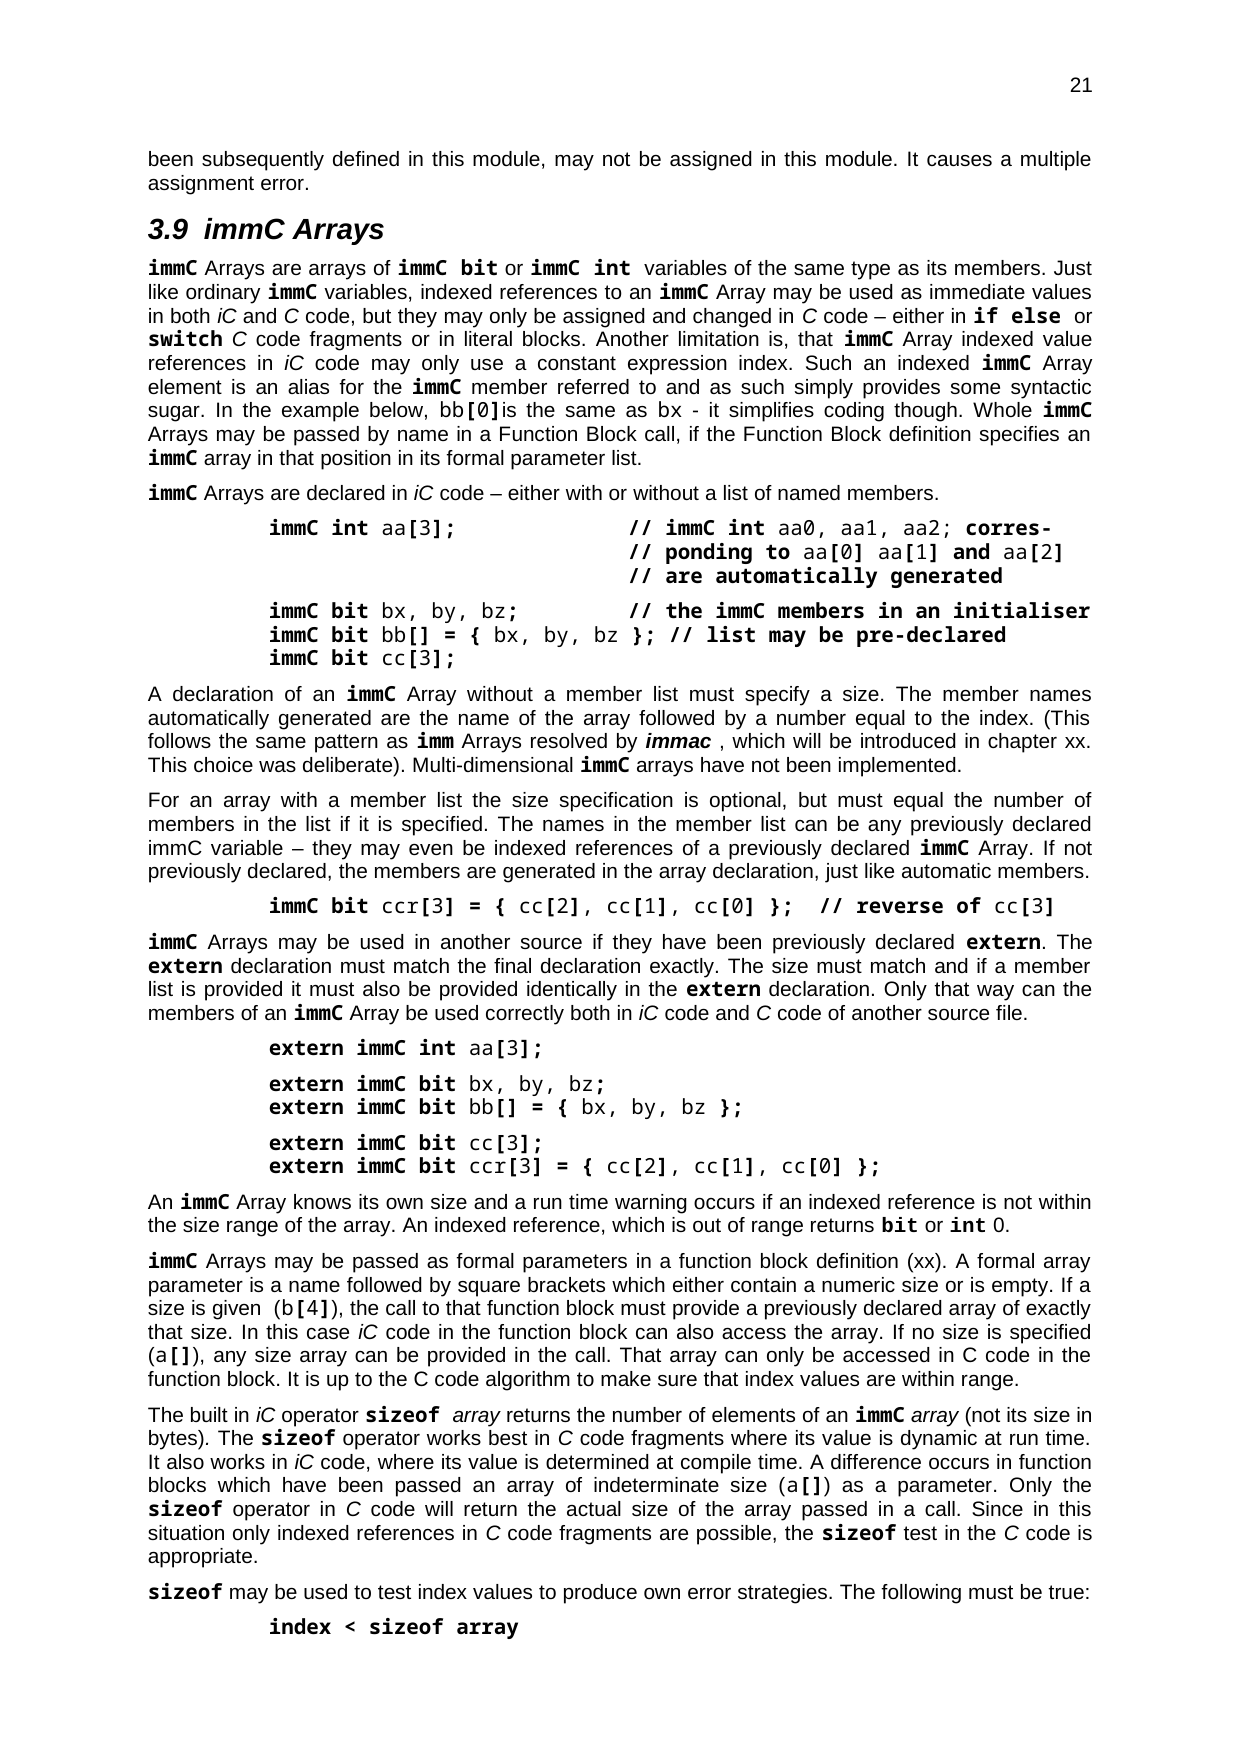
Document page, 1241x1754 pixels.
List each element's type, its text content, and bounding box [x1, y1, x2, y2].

text An immC Array knows its own size and a run time warning occurs if an indexed reference is not within the size range of the array. An indexed reference, which is out of range returns bit or int 0. [148, 1190, 1092, 1238]
text The built in iC operator sizeof array returns the number of elements of an immC array (not its size in bytes). The sizeof operator works best in C code fragments where its value is dynamic at run time. It also works in iC code, where its value is determined at compile time. A difference occurs in function blocks which have been passed an array of indeterminate size (a[]) as a parameter. Only the sizeof operator in C code will return the actual size of the array passed in a call. Since in this situation only indexed references in C code fragments are possible, the sizeof test in the C code is appropriate. [148, 1403, 1092, 1569]
text A declaration of an immC Array without a member list must specify a size. The member names automatically generated are the name of the array followed by a number equal to the index. (This follows the same pattern as imm Arrays resolved by immac , which will be introduced in chapter xx. This choice was deliberate). Multi-dimensional immC arrays have not been implemented. [148, 682, 1092, 777]
text immC bit ccr[3] = { cc[2], cc[1], cc[0] }; // reverse of cc[3] [268, 895, 1092, 919]
text extern immC bit bx, by, bz; extern immC bit bb[] = { bx, by, bz }; [268, 1072, 1092, 1119]
text index < sizeof array [268, 1616, 1092, 1639]
text sizeof may be used to test index values to produce own error strategies. The following must be true: [148, 1580, 1092, 1604]
text immC Arrays may be passed as formal parameters in a function block definition (xx). A formal array parameter is a name followed by square brackets which either contain a numeric size or is empty. If a size is given (b[4]), the call to that function block must provide a previously declared array of exactly that size. In this case iC code in the function block can also access the array. If no size is specified (a[]), any size array can be provided in the call. That array can only be accessed in C code in the function block. It is up to the C code algorithm to make sure that index values are within range. [148, 1249, 1092, 1391]
text immC Arrays are arrays of immC bit or immC int variables of the same type as its members. Just like ordinary immC variables, indexed references to an immC Array may be used as immediate values in both iC and C code, but they may only be assigned and changed in C code – either in if else or switch C code fragments or in literal blocks. Another limitation is, that immC Array indexed value references in iC code may only use a constant expression index. Such an indexed immC Array element is an alias for the immC member referred to and as such simply provides some syntactic sugar. In the example below, bb[0]is the same as bx - it simplifies coding though. Whole immC Arrays may be passed by name in a Function Block call, if the Function Block definition specifies an immC array in that position in its formal parameter list. [148, 257, 1092, 470]
text extern immC int aa[3]; [268, 1037, 1092, 1061]
text For an array with a member list the size specification is optional, but must equal the number of members in the list if it is specified. The names in the member list can be any previously declared immC variable – they may even be indexed references of a previously declared immC Array. If not previously declared, the members are generated in the array declaration, just like automatic members. [148, 789, 1092, 883]
text extern immC bit cc[3]; extern immC bit ccr[3] = { cc[2], cc[1], cc[0] }; [268, 1131, 1092, 1179]
text immC Arrays may be used in another source if they have been previously declared extern. The extern declaration must match the final declaration exactly. The size must match and if a member list is provided it must also be provided identically in the extern declaration. Only that way can the members of an immC Array be used correctly both in iC code and C code of another source file. [148, 931, 1092, 1025]
subtitle immC Arrays [148, 213, 1092, 245]
text been subsequently defined in this module, may not be assigned in this module. It causes a multiple assignment error. [148, 148, 1092, 195]
text immC int aa[3]; // immC int aa0, aa1, aa2; corres- // ponding to aa[0] aa[1] and aa[2] // are automatically generated [268, 517, 1092, 588]
text immC Arrays are declared in iC code – either with or without a list of named members. [148, 482, 1092, 505]
text immC bit bx, by, bz; // the immC members in an initialiser immC bit bb[] = { bx, by, bz }; // list may be pre-declared immC bit cc[3]; [268, 600, 1092, 671]
